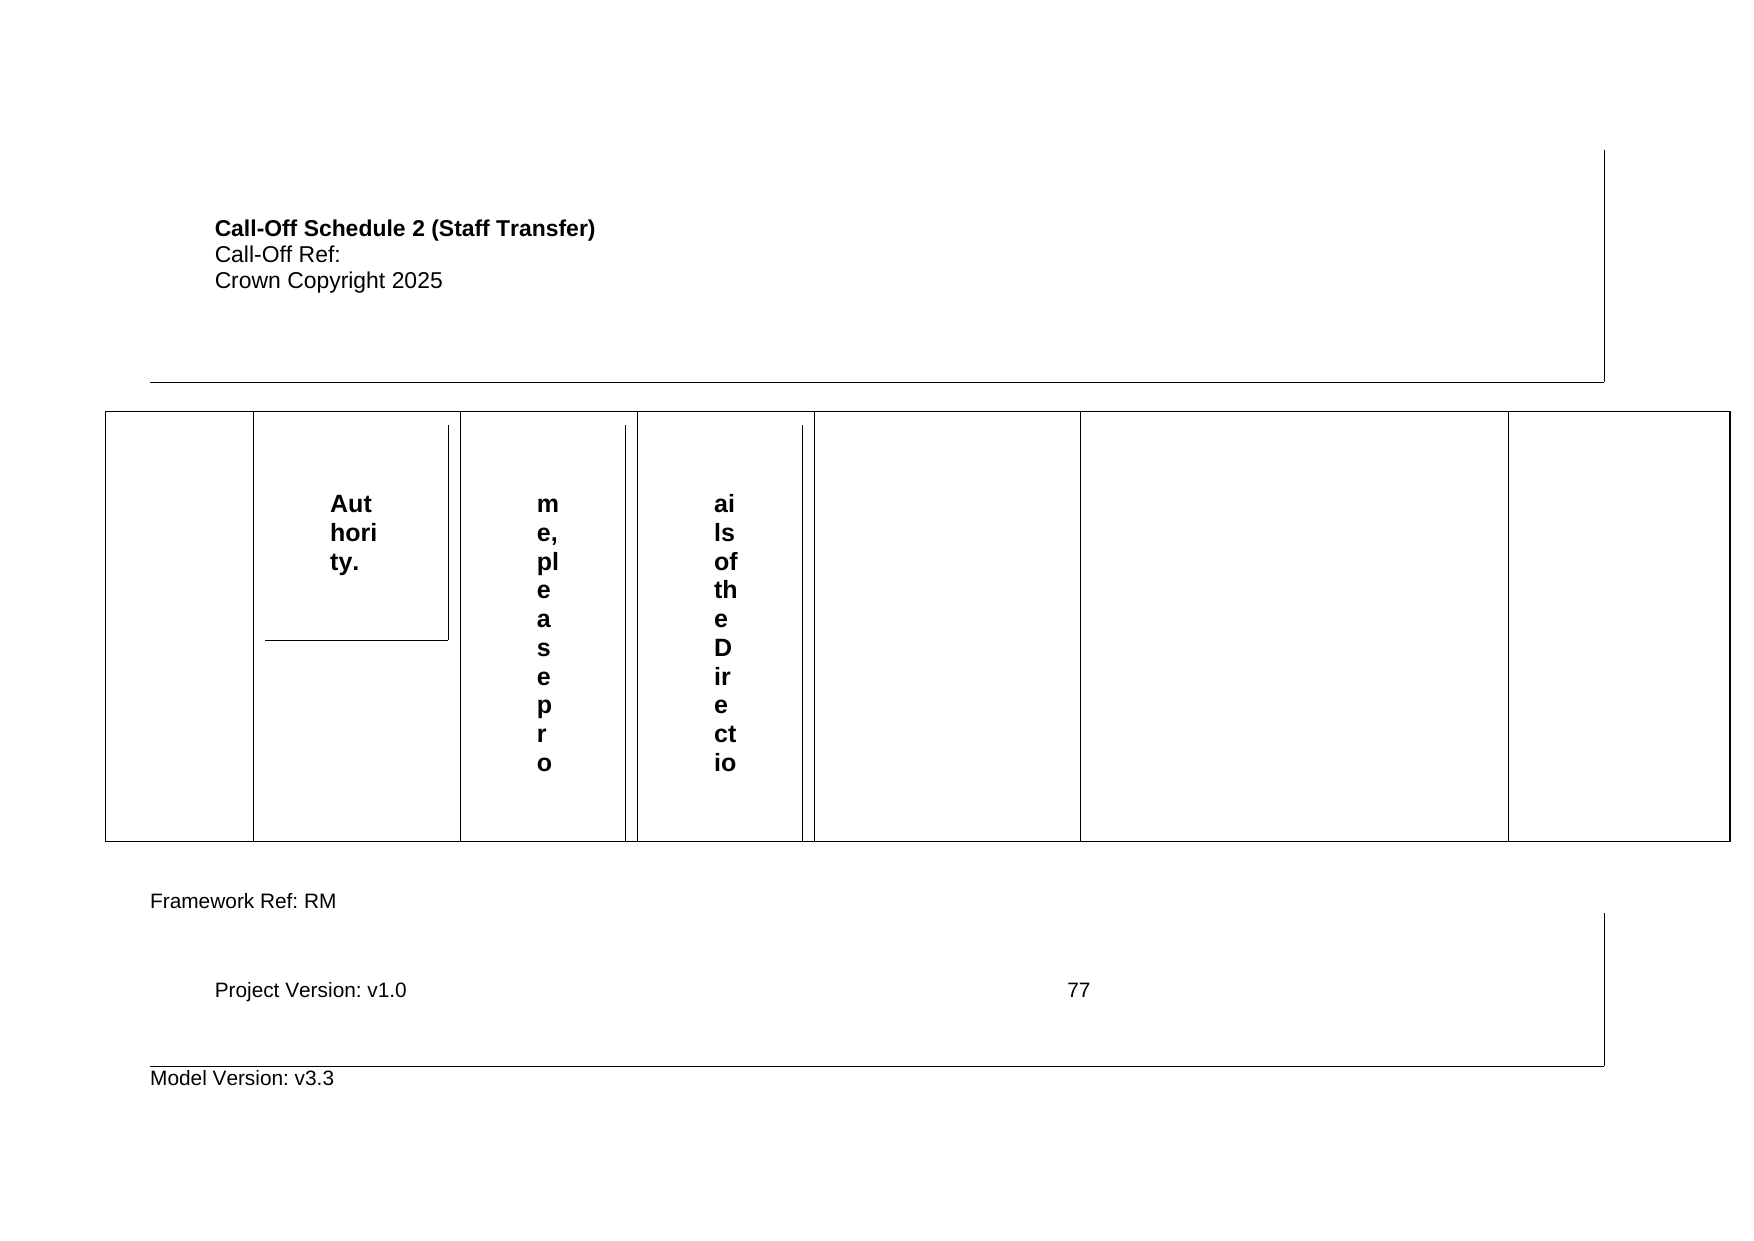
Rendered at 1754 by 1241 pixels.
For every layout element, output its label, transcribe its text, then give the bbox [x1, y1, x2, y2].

table_cell [106, 412, 253, 841]
table_cell me, please pro [461, 412, 637, 841]
table_cell [1081, 412, 1508, 841]
table_cell [1509, 412, 1729, 841]
table_cell ails of the Directio [638, 412, 814, 841]
table_cell Authority. [254, 412, 460, 841]
table_cell [815, 412, 1080, 841]
